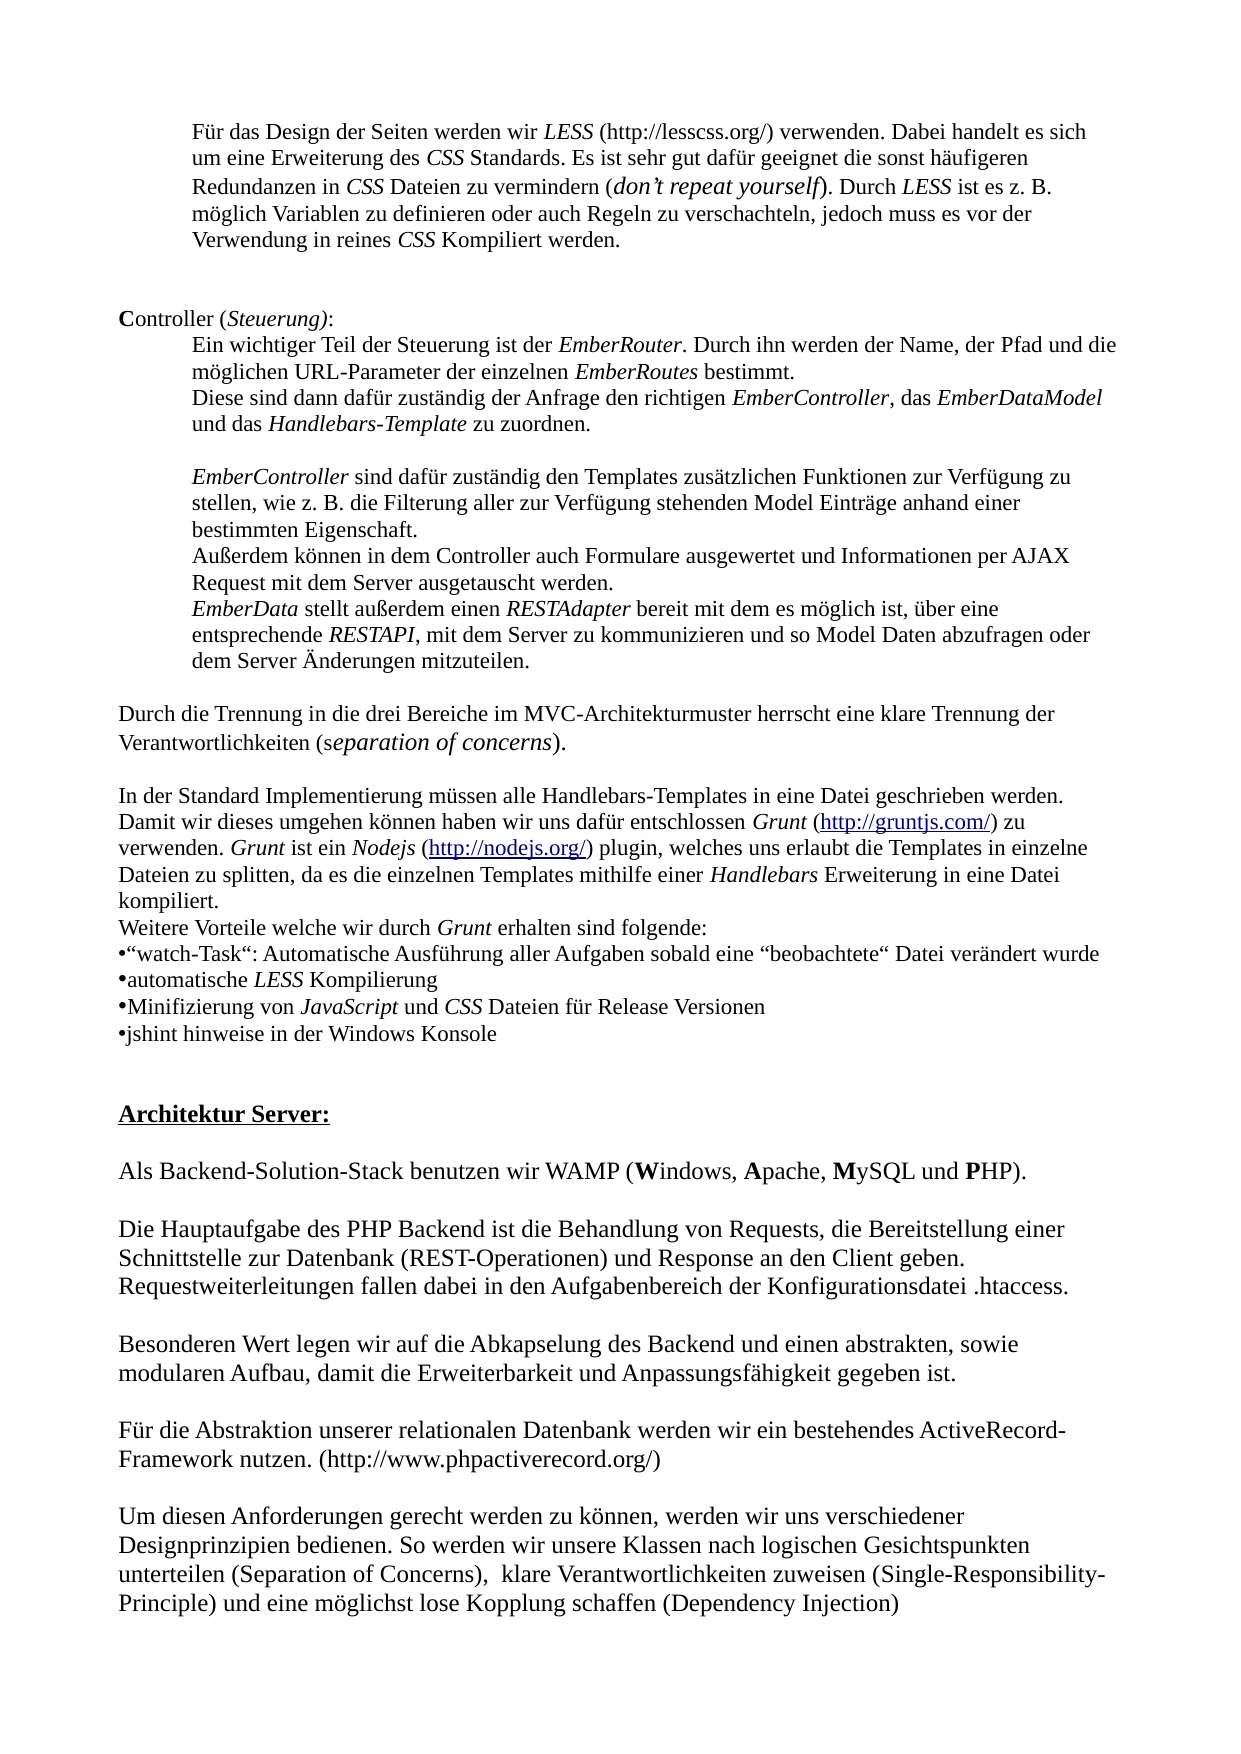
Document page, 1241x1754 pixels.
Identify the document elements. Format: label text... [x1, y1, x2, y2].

list jshint hinweise in der Windows Konsole [118, 1020, 1122, 1046]
text Weitere Vorteile welche wir durch Grunt erhalten sind folgende: [118, 913, 1122, 940]
text Diese sind dann dafür zuständig der Anfrage den richtigen EmberController, das EmberDataModel und das Handlebars-Template zu zuordnen. [118, 384, 1122, 437]
text EmberController sind dafür zuständig den Templates zusätzlichen Funktionen zur Verfügung zu stellen, wie z. B. die Filterung aller zur Verfügung stehenden Model Einträge anhand einer bestimmten Eigenschaft. [118, 463, 1122, 542]
text In der Standard Implementierung müssen alle Handlebars-Templates in eine Datei geschrieben werden. Damit wir dieses umgehen können haben wir uns dafür entschlossen Grunt (http://gruntjs.com/) zu verwenden. Grunt ist ein Nodejs (http://nodejs.org/) plugin, welches uns erlaubt die Templates in einzelne Dateien zu splitten, da es die einzelnen Templates mithilfe einer Handlebars Erweiterung in eine Datei kompiliert. [118, 782, 1122, 913]
text Für das Design der Seiten werden wir LESS (http://lesscss.org/) verwenden. Dabei handelt es sich um eine Erweiterung des CSS Standards. Es ist sehr gut dafür geeignet die sonst häufigeren Redundanzen in CSS Dateien zu vermindern (don’t repeat yourself). Durch LESS ist es z. B. möglich Variablen zu definieren oder auch Regeln zu verschachteln, jedoch muss es vor der Verwendung in reines CSS Kompiliert werden. [118, 118, 1122, 252]
text Besonderen Wert legen wir auf die Abkapselung des Backend und einen abstrakten, sowie modularen Aufbau, damit die Erweiterbarkeit und Anpassungsfähigkeit gegeben ist. [118, 1329, 1122, 1386]
text Als Backend-Solution-Stack benutzen wir WAMP (Windows, Apache, MySQL und PHP). [118, 1156, 1122, 1185]
text Requestweiterleitungen fallen dabei in den Aufgabenbereich der Konfigurationsdatei .htaccess. [118, 1271, 1122, 1300]
text Die Hauptaufgabe des PHP Backend ist die Behandlung von Requests, die Bereitstellung einer Schnittstelle zur Datenbank (REST-Operationen) und Response an den Client geben. [118, 1214, 1122, 1271]
text Außerdem können in dem Controller auch Formulare ausgewertet und Informationen per AJAX Request mit dem Server ausgetauscht werden. [118, 542, 1122, 595]
list Minifizierung von JavaScript und CSS Dateien für Release Versionen [118, 993, 1122, 1020]
list automatische LESS Kompilierung [118, 966, 1122, 993]
text Ein wichtiger Teil der Steuerung ist der EmberRouter. Durch ihn werden der Name, der Pfad und die möglichen URL-Parameter der einzelnen EmberRoutes bestimmt. [118, 331, 1122, 384]
text Controller (Steuerung): [118, 305, 1122, 331]
text Für die Abstraktion unserer relationalen Datenbank werden wir ein bestehendes ActiveRecord-Framework nutzen. (http://www.phpactiverecord.org/) [118, 1415, 1122, 1473]
text Architektur Server: [118, 1099, 1122, 1128]
text EmberData stellt außerdem einen RESTAdapter bereit mit dem es möglich ist, über eine entsprechende RESTAPI, mit dem Server zu kommunizieren und so Model Daten abzufragen oder dem Server Änderungen mitzuteilen. [118, 595, 1122, 674]
list “watch-Task“: Automatische Ausführung aller Aufgaben sobald eine “beobachtete“ Datei verändert wurde [118, 940, 1122, 966]
text Durch die Trennung in die drei Bereiche im MVC-Architekturmuster herrscht eine klare Trennung der Verantwortlichkeiten (separation of concerns). [118, 700, 1122, 755]
text Um diesen Anforderungen gerecht werden zu können, werden wir uns verschiedener Designprinzipien bedienen. So werden wir unsere Klassen nach logischen Gesichtspunkten unterteilen (Separation of Concerns), klare Verantwortlichkeiten zuweisen (Single-Responsibility-Principle) und eine möglichst lose Kopplung schaffen (Dependency Injection) [118, 1501, 1122, 1616]
